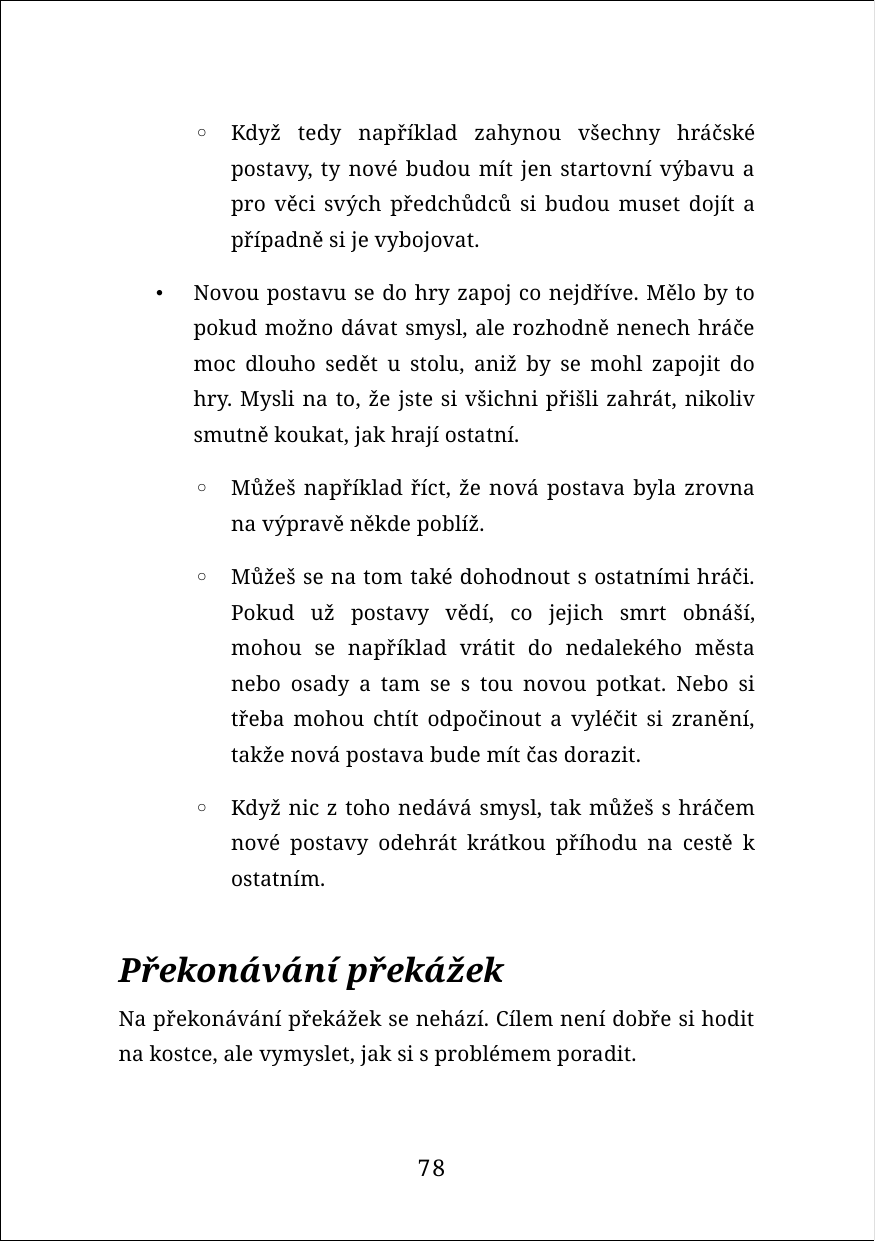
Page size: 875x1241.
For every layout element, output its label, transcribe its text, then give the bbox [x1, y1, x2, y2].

list Můžeš například říct, že nová postava byla zrovna na výpravě někde poblíž. [193, 473, 756, 537]
list Novou postavu se do hry zapoj co nejdříve. Mělo by to pokud možno dávat smysl, ale rozhodně nenech hráče moc dlouho sedět u stolu, aniž by se mohl zapojit do hry. Mysli na to, že jste si všichni přišli zahrát, nikoliv smutně koukat, jak hrají ostatní. [156, 278, 756, 448]
text Na překonávání překážek se nehází. Cílem není dobře si hodit na kostce, ale vymyslet, jak si s problémem poradit. [118, 1004, 756, 1068]
list Můžeš se na tom také dohodnout s ostatními hráči. Pokud už postavy vědí, co jejich smrt obnáší, mohou se například vrátit do nedalekého města nebo osady a tam se s tou novou potkat. Nebo si třeba mohou chtít odpočinout a vyléčit si zranění, takže nová postava bude mít čas dorazit. [193, 562, 756, 768]
list Když nic z toho nedává smysl, tak můžeš s hráčem nové postavy odehrát krátkou příhodu na cestě k ostatním. [193, 793, 756, 892]
list Když tedy například zahynou všechny hráčské postavy, ty nové budou mít jen startovní výbavu a pro věci svých předchůdců si budou muset dojít a případně si je vybojovat. [193, 118, 756, 253]
subtitle Překonávání překážek [118, 947, 756, 992]
